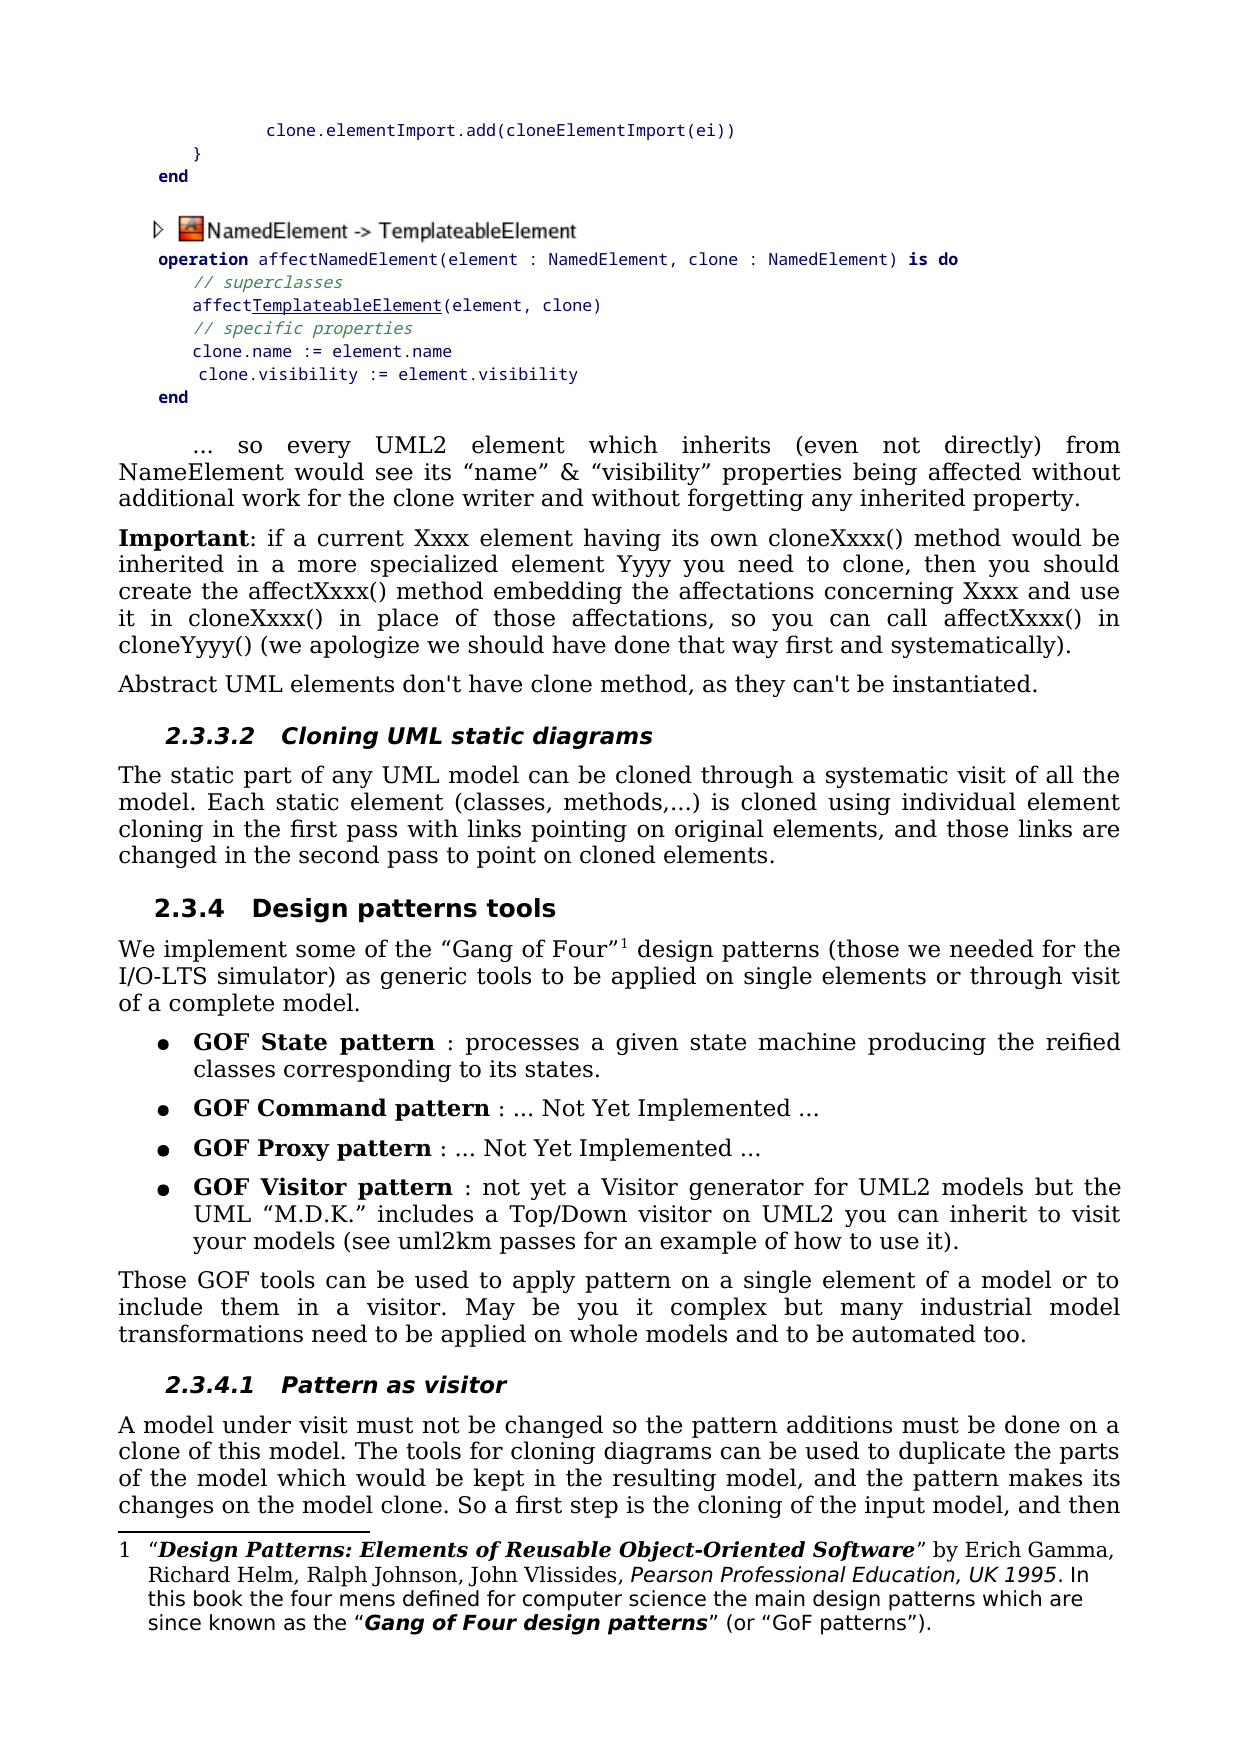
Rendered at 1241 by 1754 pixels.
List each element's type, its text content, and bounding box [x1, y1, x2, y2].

list GOF Command pattern : ... Not Yet Implemented ... [156, 1095, 1122, 1122]
subtitle Pattern as visitor [165, 1372, 1122, 1399]
text “Design Patterns: Elements of Reusable Object-Oriented Software” by Erich Gamma, Richard Helm, Ralph Johnson, John Vlissides, Pearson Professional Education, UK 1995. In this book the four mens defined for computer science the main design patterns which are since known as the “Gang of Four design patterns” (or “GoF patterns”). [118, 1538, 1122, 1636]
subtitle Cloning UML static diagrams [165, 723, 1122, 750]
text operation affectNamedElement(element : NamedElement, clone : NamedElement) is do [118, 210, 1122, 271]
list GOF Proxy pattern : ... Not Yet Implemented ... [156, 1135, 1122, 1162]
text } [118, 141, 1122, 164]
text // specific properties [118, 317, 1122, 340]
text clone.visibility := element.visibility [118, 363, 1122, 386]
text The static part of any UML model can be cloned through a systematic visit of all the model. Each static element (classes, methods,...) is cloned using individual element cloning in the first pass with links pointing on original elements, and those links are changed in the second pass to point on cloned elements. [118, 762, 1122, 869]
list GOF State pattern : processes a given state machine producing the reified classes corresponding to its states. [156, 1029, 1122, 1083]
text end [118, 386, 1122, 409]
list GOF Visitor pattern : not yet a Visitor generator for UML2 models but the UML “M.D.K.” includes a Top/Down visitor on UML2 you can inherit to visit your models (see uml2km passes for an example of how to use it). [156, 1174, 1122, 1255]
text affectTemplateableElement(element, clone) [118, 294, 1122, 317]
text We implement some of the “Gang of Four” design patterns (those we needed for the I/O-LTS simulator) as generic tools to be applied on single elements or through visit of a complete model. [118, 936, 1122, 1016]
text Those GOF tools can be used to apply pattern on a single element of a model or to include them in a visitor. May be you it complex but many industrial model transformations need to be applied on whole models and to be automated too. [118, 1267, 1122, 1347]
text Abstract UML elements don't have clone method, as they can't be instantiated. [118, 671, 1122, 698]
text Important: if a current Xxxx element having its own cloneXxxx() method would be inherited in a more specialized element Yyyy you need to clone, then you should create the affectXxxx() method embedding the affectations concerning Xxxx and use it in cloneXxxx() in place of those affectations, so you can call affectXxxx() in cloneYyyy() (we apologize we should have done that way first and systematically). [118, 525, 1122, 659]
text ... so every UML2 element which inherits (even not directly) from NameElement would see its “name” & “visibility” properties being affected without additional work for the clone writer and without forgetting any inherited property. [118, 432, 1122, 512]
text clone.elementImport.add(cloneElementImport(ei)) [118, 118, 1122, 141]
text end [118, 164, 1122, 187]
subtitle Design patterns tools [153, 894, 1122, 924]
text // superclasses [118, 271, 1122, 294]
picture [118, 210, 740, 248]
text A model under visit must not be changed so the pattern additions must be done on a clone of this model. The tools for cloning diagrams can be used to duplicate the parts of the model which would be kept in the resulting model, and the pattern makes its changes on the model clone. So a first step is the cloning of the input model, and then [118, 1412, 1122, 1519]
text clone.name := element.name [118, 340, 1122, 363]
